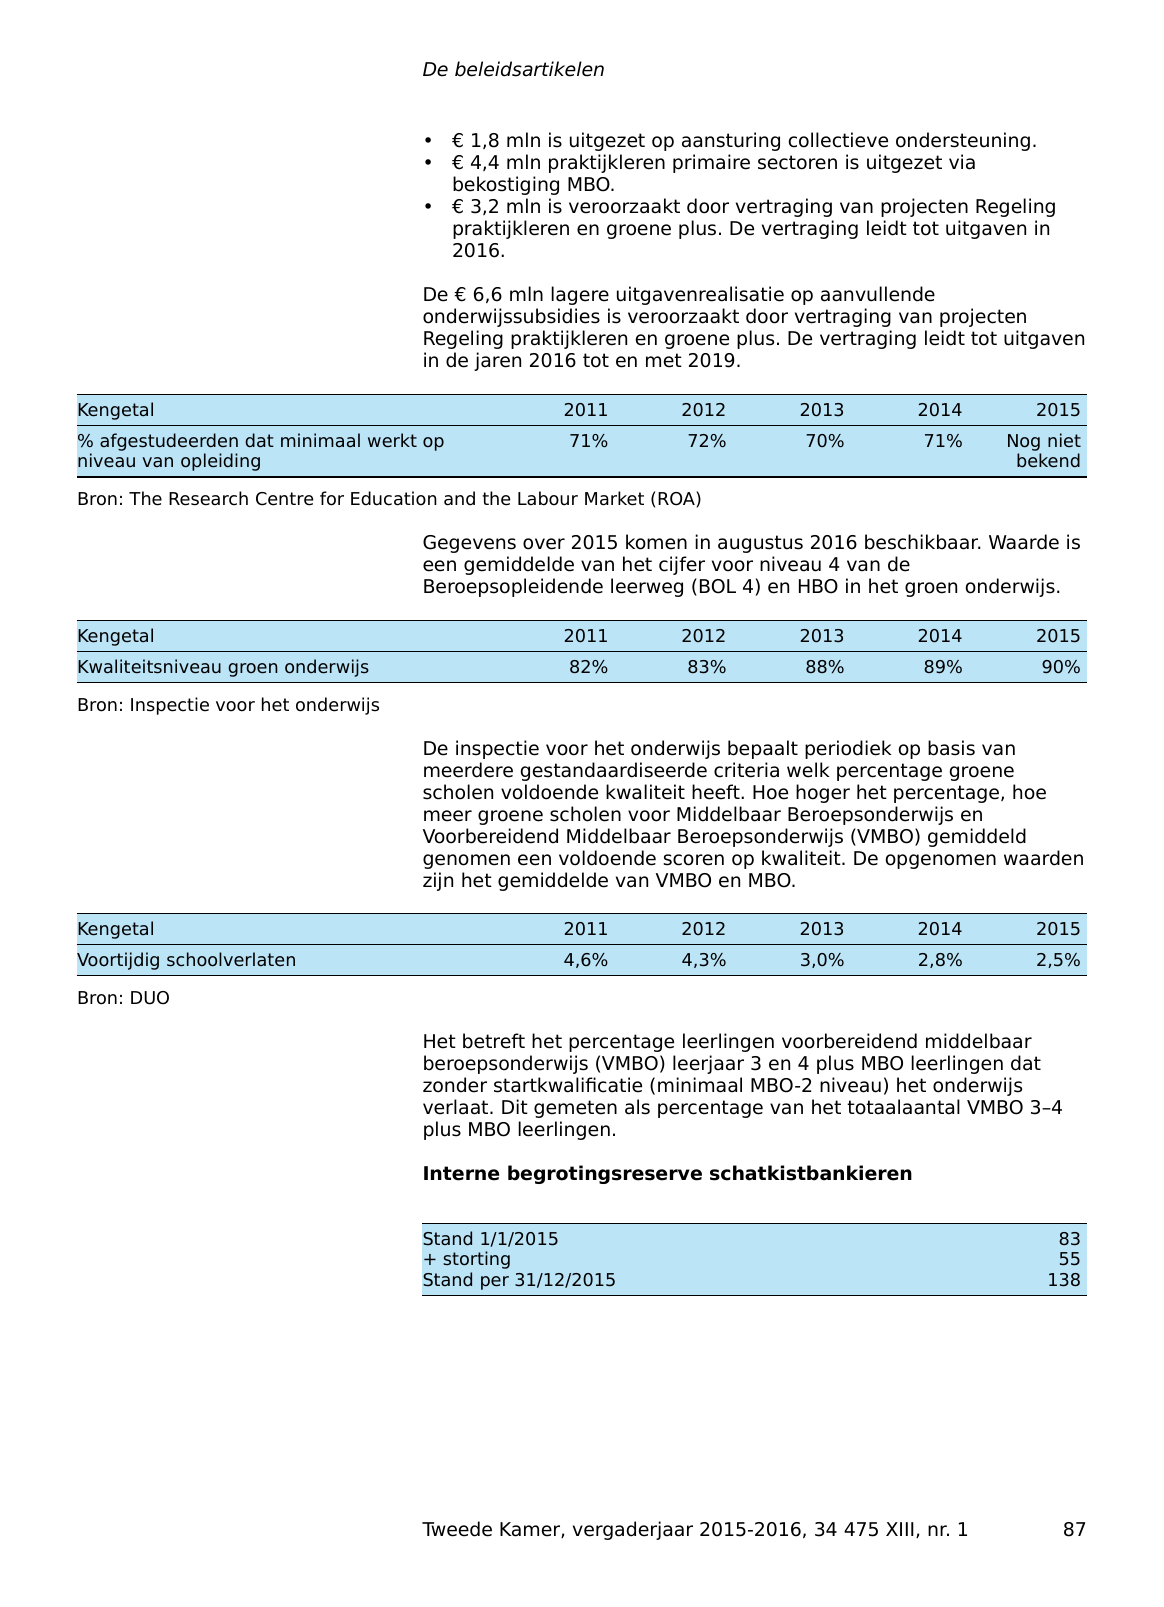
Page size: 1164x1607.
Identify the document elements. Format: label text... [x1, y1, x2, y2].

text De inspectie voor het onderwijs bepaalt periodiek op basis van meerdere gestandaardiseerde criteria welk percentage groene scholen voldoende kwaliteit heeft. Hoe hoger het percentage, hoe meer groene scholen voor Middelbaar Beroepsonderwijs en Voorbereidend Middelbaar Beroepsonderwijs (VMBO) gemiddeld genomen een voldoende scoren op kwaliteit. De opgenomen waarden zijn het gemiddelde van VMBO en MBO. [422, 738, 1087, 891]
table_header 2013 [732, 621, 850, 651]
table_header Bedragen x € 1.000 [422, 1207, 1087, 1223]
table_cell 82% [496, 652, 614, 682]
text • € 3,2 mln is veroorzaakt door vertraging van projecten Regeling praktijkleren en groene plus. De vertraging leidt tot uitgaven in 2016. [422, 196, 1087, 262]
table_cell 72% [614, 426, 732, 476]
table_header 2015 [969, 395, 1087, 425]
table_cell % afgestudeerden dat minimaal werkt op niveau van opleiding [77, 426, 496, 476]
text Gegevens over 2015 komen in augustus 2016 beschikbaar. Waarde is een gemiddelde van het cijfer voor niveau 4 van de Beroepsopleidende leerweg (BOL 4) en HBO in het groen onderwijs. [422, 532, 1087, 598]
table_cell Bron: The Research Centre for Education and the Labour Market (ROA) [77, 478, 1087, 510]
table_cell Stand 1/1/2015 [422, 1224, 954, 1249]
table_header 2011 [496, 395, 614, 425]
table_header 2013 [732, 395, 850, 425]
subtitle Interne begrotingsreserve schatkistbankieren [422, 1163, 1087, 1185]
text Het betreft het percentage leerlingen voorbereidend middelbaar beroepsonderwijs (VMBO) leerjaar 3 en 4 plus MBO leerlingen dat zonder startkwalificatie (minimaal MBO-2 niveau) het onderwijs verlaat. Dit gemeten als percentage van het totaalaantal VMBO 3–4 plus MBO leerlingen. [422, 1031, 1087, 1141]
table_cell 83% [614, 652, 732, 682]
table_cell 71% [850, 426, 968, 476]
table_cell 2,5% [969, 945, 1087, 975]
table_cell Kwaliteitsniveau groen onderwijs [77, 652, 496, 682]
table_header Kengetal [77, 914, 496, 944]
table_header Kengetal [77, 395, 496, 425]
table_cell 70% [732, 426, 850, 476]
text • € 4,4 mln praktijkleren primaire sectoren is uitgezet via bekostiging MBO. [422, 152, 1087, 196]
table_cell Voortijdig schoolverlaten [77, 945, 496, 975]
table_cell 88% [732, 652, 850, 682]
text De € 6,6 mln lagere uitgavenrealisatie op aanvullende onderwijssubsidies is veroorzaakt door vertraging van projecten Regeling praktijkleren en groene plus. De vertraging leidt tot uitgaven in de jaren 2016 tot en met 2019. [422, 284, 1087, 372]
table_cell 4,3% [614, 945, 732, 975]
table_header 2014 [850, 395, 968, 425]
table_cell 55 [954, 1249, 1087, 1270]
table_cell Bron: Inspectie voor het onderwijs [77, 683, 1087, 715]
table_cell 3,0% [732, 945, 850, 975]
table_header 2011 [496, 914, 614, 944]
table_cell + storting [422, 1249, 954, 1270]
table_cell 90% [969, 652, 1087, 682]
table_header 2012 [614, 621, 732, 651]
text • € 1,8 mln is uitgezet op aansturing collectieve ondersteuning. [422, 130, 1087, 152]
table_cell 2,8% [850, 945, 968, 975]
table_cell 89% [850, 652, 968, 682]
table_cell 71% [496, 426, 614, 476]
table_cell 83 [954, 1224, 1087, 1249]
table_cell 138 [954, 1270, 1087, 1295]
table_cell Nog niet bekend [969, 426, 1087, 476]
table_header Kengetal [77, 621, 496, 651]
table_header 2012 [614, 914, 732, 944]
table_header 2014 [850, 621, 968, 651]
table_header 2013 [732, 914, 850, 944]
table_header 2011 [496, 621, 614, 651]
table_cell 4,6% [496, 945, 614, 975]
table_header 2014 [850, 914, 968, 944]
table_cell Stand per 31/12/2015 [422, 1270, 954, 1295]
table_cell Bron: DUO [77, 976, 1087, 1009]
table_header 2015 [969, 621, 1087, 651]
table_header 2012 [614, 395, 732, 425]
table_header 2015 [969, 914, 1087, 944]
